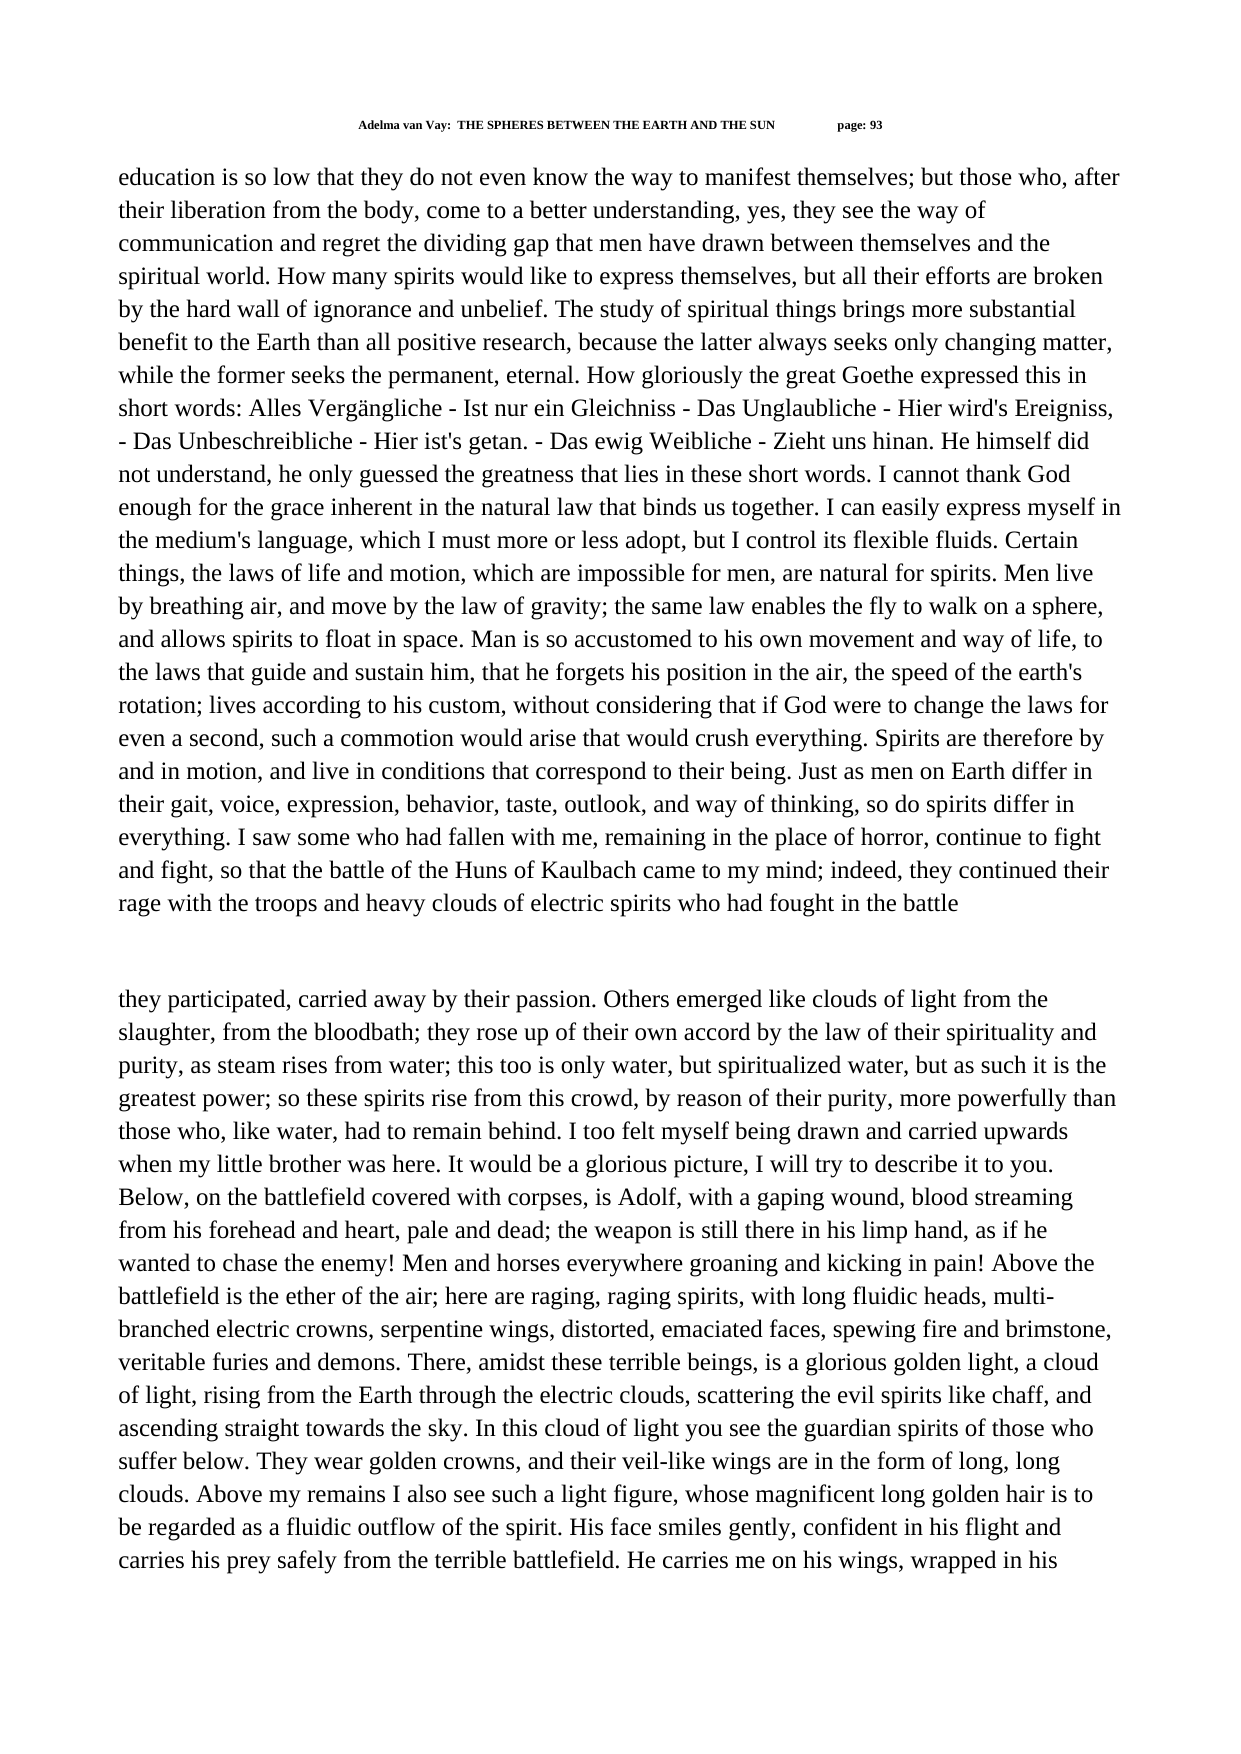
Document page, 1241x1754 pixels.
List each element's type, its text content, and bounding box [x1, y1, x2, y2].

text education is so low that they do not even know the way to manifest themselves; but those who, after their liberation from the body, come to a better understanding, yes, they see the way of communication and regret the dividing gap that men have drawn between themselves and the spiritual world. How many spirits would like to express themselves, but all their efforts are broken by the hard wall of ignorance and unbelief. The study of spiritual things brings more substantial benefit to the Earth than all positive research, because the latter always seeks only changing matter, while the former seeks the permanent, eternal. How gloriously the great Goethe expressed this in short words: Alles Vergängliche - Ist nur ein Gleichniss - Das Unglaubliche - Hier wird's Ereigniss, - Das Unbeschreibliche - Hier ist's getan. - Das ewig Weibliche - Zieht uns hinan. He himself did not understand, he only guessed the greatness that lies in these short words. I cannot thank God enough for the grace inherent in the natural law that binds us together. I can easily express myself in the medium's language, which I must more or less adopt, but I control its flexible fluids. Certain things, the laws of life and motion, which are impossible for men, are natural for spirits. Men live by breathing air, and move by the law of gravity; the same law enables the fly to walk on a sphere, and allows spirits to float in space. Man is so accustomed to his own movement and way of life, to the laws that guide and sustain him, that he forgets his position in the air, the speed of the earth's rotation; lives according to his custom, without considering that if God were to change the laws for even a second, such a commotion would arise that would crush everything. Spirits are therefore by and in motion, and live in conditions that correspond to their being. Just as men on Earth differ in their gait, voice, expression, behavior, taste, outlook, and way of thinking, so do spirits differ in everything. I saw some who had fallen with me, remaining in the place of horror, continue to fight and fight, so that the battle of the Huns of Kaulbach came to my mind; indeed, they continued their rage with the troops and heavy clouds of electric spirits who had fought in the battle [118, 162, 1122, 917]
text they participated, carried away by their passion. Others emerged like clouds of light from the slaughter, from the bloodbath; they rose up of their own accord by the law of their spirituality and purity, as steam rises from water; this too is only water, but spiritualized water, but as such it is the greatest power; so these spirits rise from this crowd, by reason of their purity, more powerfully than those who, like water, had to remain behind. I too felt myself being drawn and carried upwards when my little brother was here. It would be a glorious picture, I will try to describe it to you. Below, on the battlefield covered with corpses, is Adolf, with a gaping wound, blood streaming from his forehead and heart, pale and dead; the weapon is still there in his limp hand, as if he wanted to chase the enemy! Men and horses everywhere groaning and kicking in pain! Above the battlefield is the ether of the air; here are raging, raging spirits, with long fluidic heads, multi-branched electric crowns, serpentine wings, distorted, emaciated faces, spewing fire and brimstone, veritable furies and demons. There, amidst these terrible beings, is a glorious golden light, a cloud of light, rising from the Earth through the electric clouds, scattering the evil spirits like chaff, and ascending straight towards the sky. In this cloud of light you see the guardian spirits of those who suffer below. They wear golden crowns, and their veil-like wings are in the form of long, long clouds. Above my remains I also see such a light figure, whose magnificent long golden hair is to be regarded as a fluidic outflow of the spirit. His face smiles gently, confident in his flight and carries his prey safely from the terrible battlefield. He carries me on his wings, wrapped in his [118, 984, 1122, 1574]
